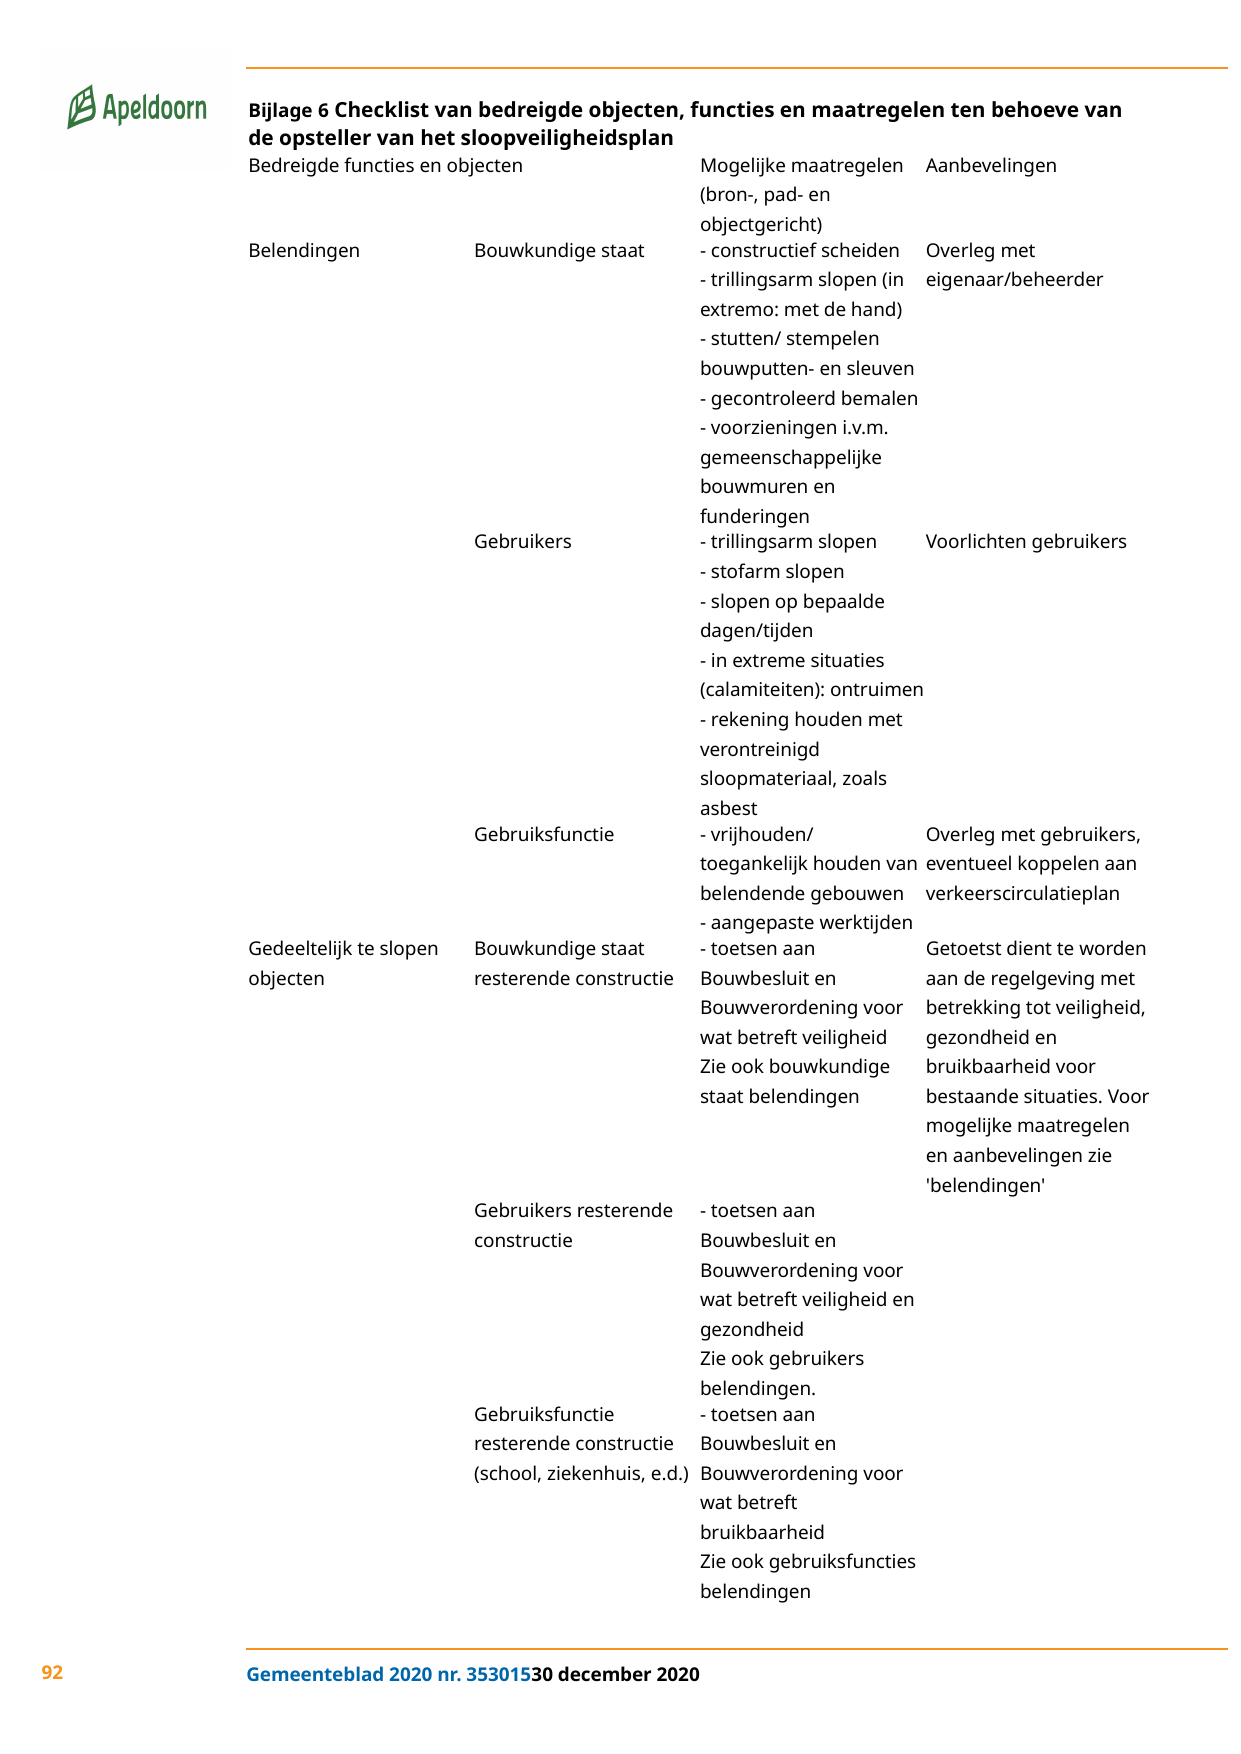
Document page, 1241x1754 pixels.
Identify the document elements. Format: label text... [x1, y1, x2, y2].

table_cell [248, 1198, 474, 1401]
table_cell Belendingen [248, 237, 474, 529]
table_cell Bouwkundige staat [474, 237, 700, 529]
table_cell - toetsen aan Bouwbesluit en Bouwverordening voor wat betreft veiligheid Zie ook bouwkundige staat belendingen [700, 935, 926, 1198]
table_header Aanbevelingen [926, 152, 1152, 237]
table_cell Getoetst dient te worden aan de regelgeving met betrekking tot veiligheid, gezondheid en bruikbaarheid voor bestaande situaties. Voor mogelijke maatregelen en aanbevelingen zie 'belendingen' [926, 935, 1152, 1198]
table_cell Gedeeltelijk te slopen objecten [248, 935, 474, 1198]
table_cell - toetsen aan Bouwbesluit en Bouwverordening voor wat betreft veiligheid en gezondheid Zie ook gebruikers belendingen. [700, 1198, 926, 1401]
table_cell Overleg met gebruikers, eventueel koppelen aan verkeerscirculatieplan [926, 821, 1152, 935]
table_cell [248, 821, 474, 935]
table_cell Gebruikers resterende constructie [474, 1198, 700, 1401]
table_cell - trillingsarm slopen - stofarm slopen - slopen op bepaalde dagen/tijden - in extreme situaties (calamiteiten): ontruimen - rekening houden met verontreinigd sloopmateriaal, zoals asbest [700, 529, 926, 821]
table_cell Overleg met eigenaar/beheerder [926, 237, 1152, 529]
table_cell Gebruiksfunctie resterende constructie (school, ziekenhuis, e.d.) [474, 1401, 700, 1604]
table_cell Bouwkundige staat resterende constructie [474, 935, 700, 1198]
table_cell [926, 1401, 1152, 1604]
table_cell [248, 1401, 474, 1604]
table_cell Gebruikers [474, 529, 700, 821]
text Bijlage 6 Checklist van bedreigde objecten, functies en maatregelen ten behoeve van de opsteller van het sloopveiligheidsplan [248, 95, 1152, 152]
table_cell Voorlichten gebruikers [926, 529, 1152, 821]
table_cell - toetsen aan Bouwbesluit en Bouwverordening voor wat betreft bruikbaarheid Zie ook gebruiksfuncties belendingen [700, 1401, 926, 1604]
table_header Mogelijke maatregelen (bron-, pad- en objectgericht) [700, 152, 926, 237]
table_cell - vrijhouden/ toegankelijk houden van belendende gebouwen - aangepaste werktijden [700, 821, 926, 935]
table_cell [926, 1198, 1152, 1401]
table_header Bedreigde functies en objecten [248, 152, 700, 237]
picture [41, 47, 231, 172]
table_cell [248, 529, 474, 821]
table_cell Gebruiksfunctie [474, 821, 700, 935]
table_cell - constructief scheiden - trillingsarm slopen (in extremo: met de hand) - stutten/ stempelen bouwputten- en sleuven - gecontroleerd bemalen - voorzieningen i.v.m. gemeenschappelijke bouwmuren en funderingen [700, 237, 926, 529]
